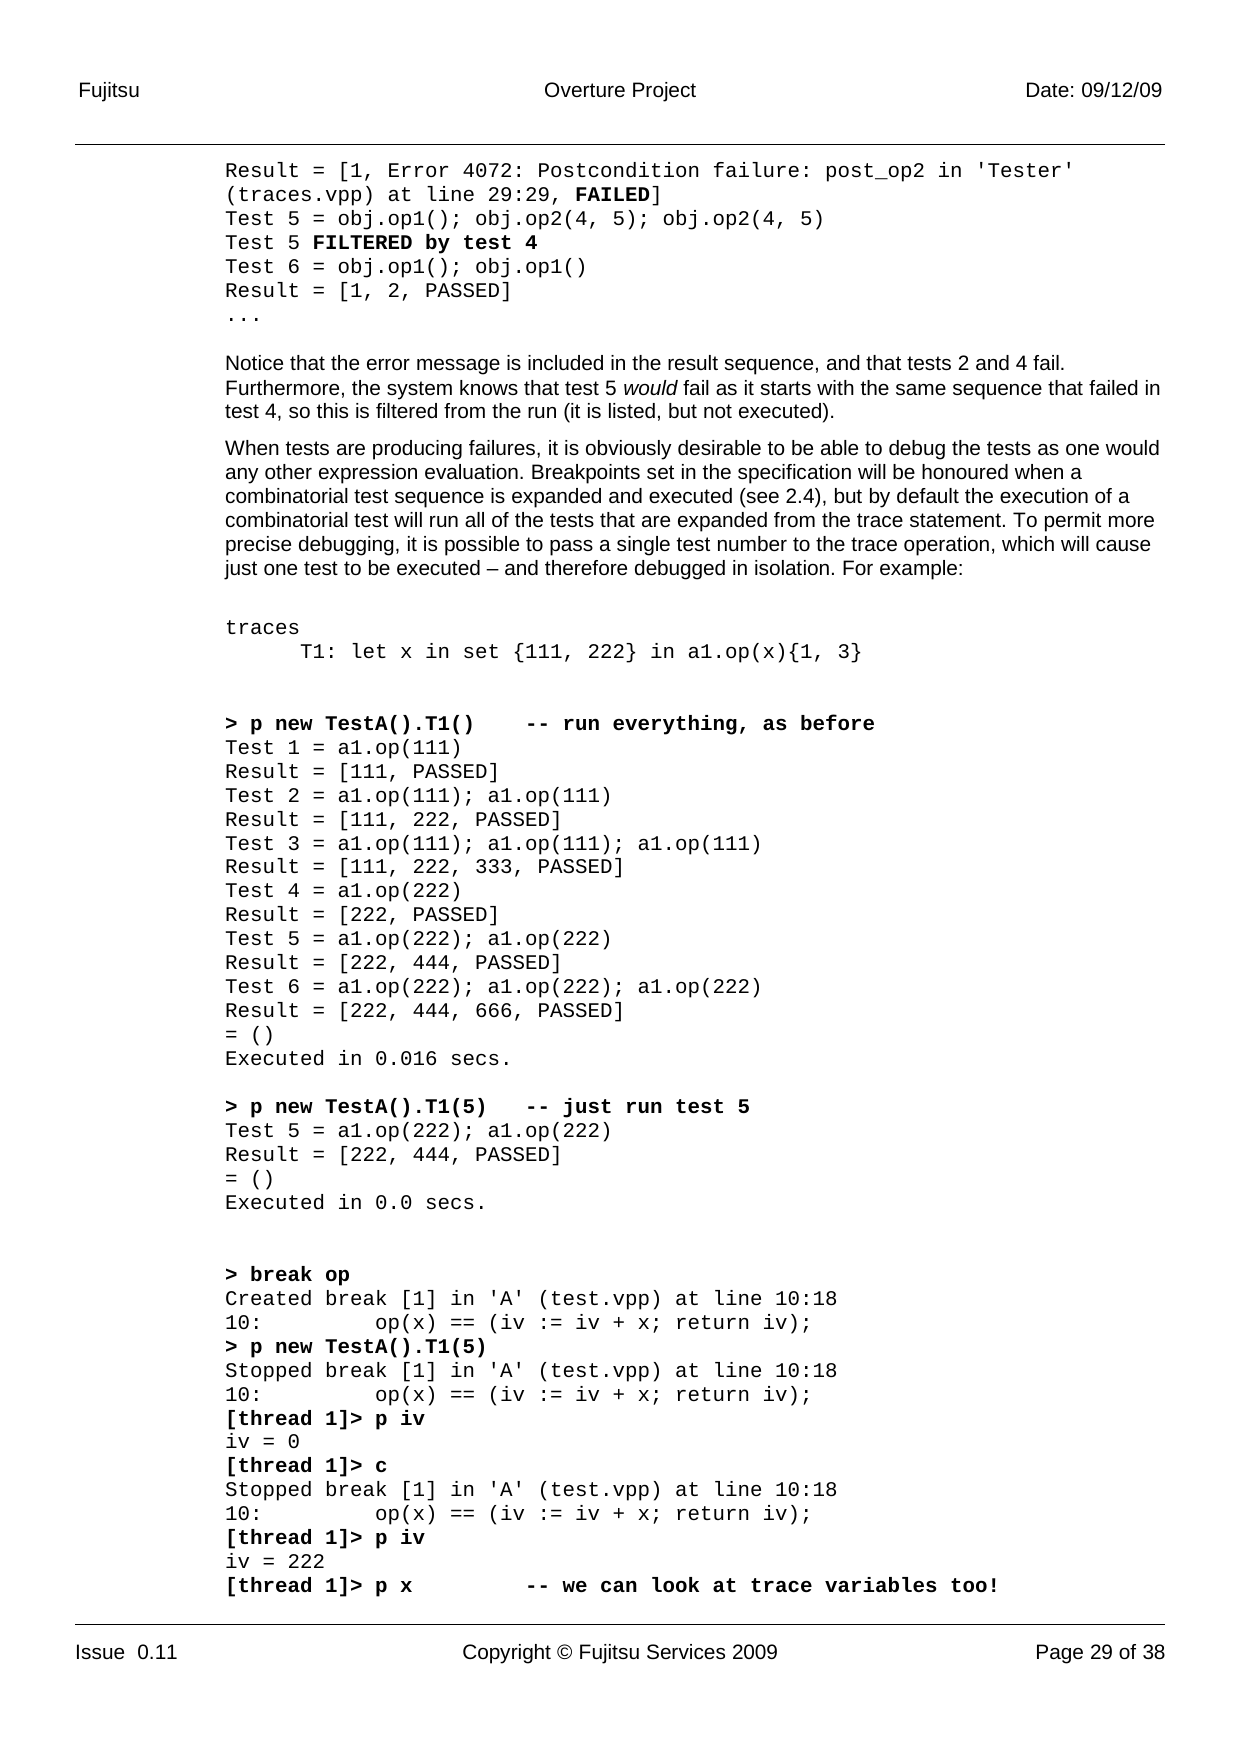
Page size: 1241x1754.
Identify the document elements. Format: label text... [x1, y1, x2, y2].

text [thread 1]> p iv [225, 1527, 1165, 1551]
text Executed in 0.0 secs. [225, 1192, 1165, 1216]
text = () [225, 1024, 1165, 1048]
text Test 1 = a1.op(111) [225, 737, 1165, 761]
text > p new TestA().T1() -- run everything, as before [225, 713, 1165, 737]
text Result = [222, 444, 666, PASSED] [225, 1000, 1165, 1024]
text Test 5 FILTERED by test 4 [225, 232, 1165, 256]
text iv = 222 [225, 1551, 1165, 1575]
text Result = [1, 2, PASSED] [225, 279, 1165, 303]
text iv = 0 [225, 1431, 1165, 1455]
text Test 4 = a1.op(222) [225, 880, 1165, 904]
text T1: let x in set {111, 222} in a1.op(x){1, 3} [225, 641, 1165, 665]
text [thread 1]> p x -- we can look at trace variables too! [225, 1575, 1165, 1599]
text Result = [1, Error 4072: Postcondition failure: post_op2 in 'Tester' (traces.vpp) at line 29:29, FAILED] [225, 160, 1165, 208]
text traces [225, 617, 1165, 641]
text Executed in 0.016 secs. [225, 1048, 1165, 1072]
text [thread 1]> p iv [225, 1407, 1165, 1431]
text Stopped break [1] in 'A' (test.vpp) at line 10:18 [225, 1479, 1165, 1503]
text Test 6 = obj.op1(); obj.op1() [225, 256, 1165, 279]
text [thread 1]> c [225, 1455, 1165, 1479]
text Result = [222, 444, PASSED] [225, 952, 1165, 976]
text Result = [222, 444, PASSED] [225, 1144, 1165, 1168]
text When tests are producing failures, it is obviously desirable to be able to debug the tests as one would any other expression evaluation. Breakpoints set in the specification will be honoured when a combinatorial test sequence is expanded and executed (see 2.4), but by default the execution of a combinatorial test will run all of the tests that are expanded from the trace statement. To permit more precise debugging, it is possible to pass a single test number to the trace operation, which will cause just one test to be executed – and therefore debugged in isolation. For example: [225, 436, 1165, 580]
text Created break [1] in 'A' (test.vpp) at line 10:18 [225, 1288, 1165, 1312]
text 10: op(x) == (iv := iv + x; return iv); [225, 1503, 1165, 1527]
text > p new TestA().T1(5) [225, 1336, 1165, 1359]
text > break op [225, 1264, 1165, 1288]
text Test 5 = obj.op1(); obj.op2(4, 5); obj.op2(4, 5) [225, 208, 1165, 232]
text Result = [111, PASSED] [225, 761, 1165, 784]
text Test 6 = a1.op(222); a1.op(222); a1.op(222) [225, 976, 1165, 1000]
text Test 2 = a1.op(111); a1.op(111) [225, 784, 1165, 808]
text Stopped break [1] in 'A' (test.vpp) at line 10:18 [225, 1359, 1165, 1383]
text = () [225, 1168, 1165, 1192]
text Result = [222, PASSED] [225, 904, 1165, 928]
text Test 5 = a1.op(222); a1.op(222) [225, 1120, 1165, 1144]
text Notice that the error message is included in the result sequence, and that tests 2 and 4 fail. Furthermore, the system knows that test 5 would fail as it starts with the same sequence that failed in test 4, so this is filtered from the run (it is listed, but not executed). [225, 351, 1165, 423]
text ... [225, 303, 1165, 327]
text Test 5 = a1.op(222); a1.op(222) [225, 928, 1165, 952]
text 10: op(x) == (iv := iv + x; return iv); [225, 1312, 1165, 1336]
text Test 3 = a1.op(111); a1.op(111); a1.op(111) [225, 832, 1165, 856]
text Result = [111, 222, PASSED] [225, 808, 1165, 832]
text Result = [111, 222, 333, PASSED] [225, 856, 1165, 880]
text 10: op(x) == (iv := iv + x; return iv); [225, 1383, 1165, 1407]
text > p new TestA().T1(5) -- just run test 5 [225, 1096, 1165, 1120]
